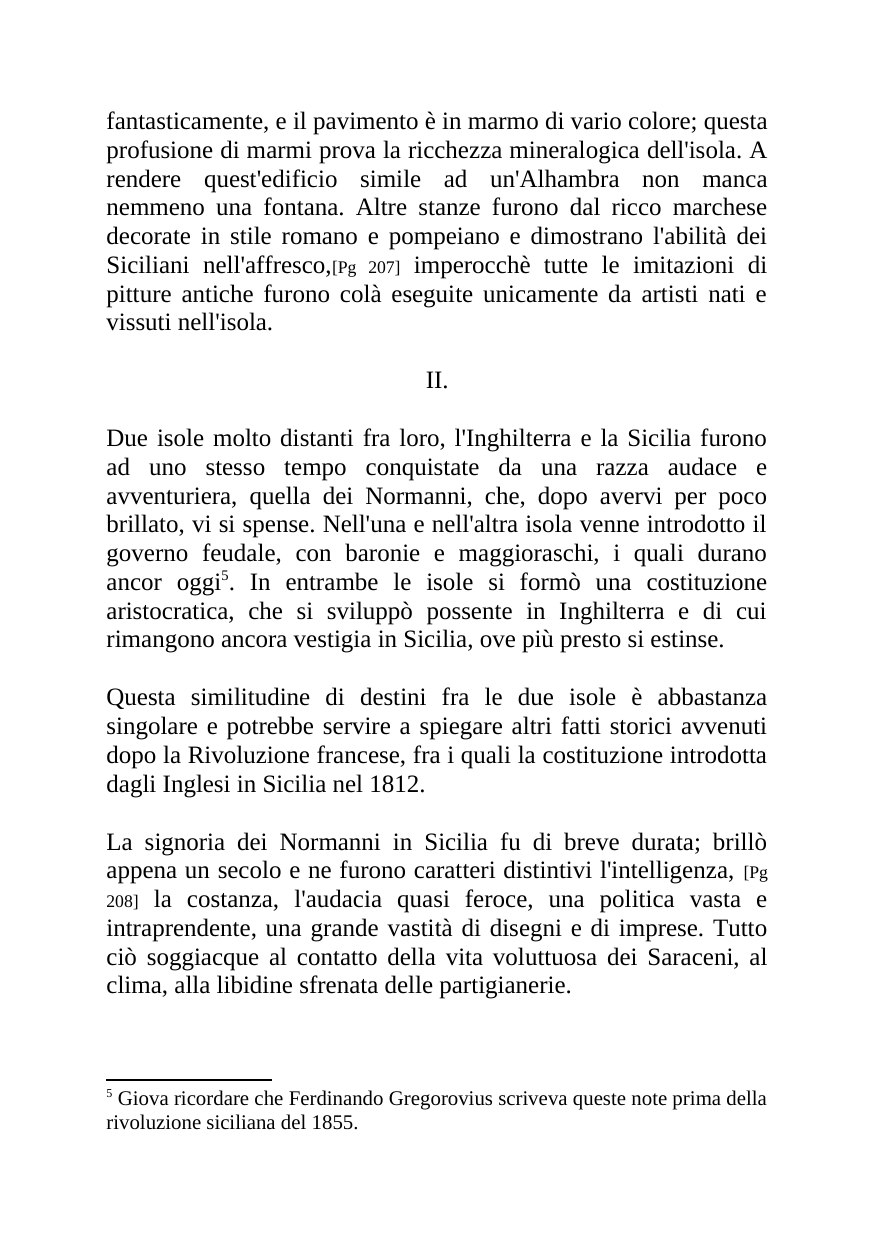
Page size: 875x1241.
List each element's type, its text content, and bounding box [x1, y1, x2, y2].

text fantasticamente, e il pavimento è in marmo di vario colore; questa profusione di marmi prova la ricchezza mineralogica dell'isola. A rendere quest'edificio simile ad un'Alhambra non manca nemmeno una fontana. Altre stanze furono dal ricco marchese decorate in stile romano e pompeiano e dimostrano l'abilità dei Siciliani nell'affresco,[Pg 207] imperocchè tutte le imitazioni di pitture antiche furono colà eseguite unicamente da artisti nati e vissuti nell'isola. [106, 106, 768, 336]
text Due isole molto distanti fra loro, l'Inghilterra e la Sicilia furono ad uno stesso tempo conquistate da una razza audace e avventuriera, quella dei Normanni, che, dopo avervi per poco brillato, vi si spense. Nell'una e nell'altra isola venne introdotto il governo feudale, con baronie e maggioraschi, i quali durano ancor oggi. In entrambe le isole si formò una costituzione aristocratica, che si sviluppò possente in Inghilterra e di cui rimangono ancora vestigia in Sicilia, ove più presto si estinse. [106, 423, 768, 653]
text Questa similitudine di destini fra le due isole è abbastanza singolare e potrebbe servire a spiegare altri fatti storici avvenuti dopo la Rivoluzione francese, fra i quali la costituzione introdotta dagli Inglesi in Sicilia nel 1812. [106, 682, 768, 797]
text Giova ricordare che Ferdinando Gregorovius scriveva queste note prima della rivoluzione siciliana del 1855. [106, 1086, 768, 1134]
text II. [106, 365, 768, 394]
text La signoria dei Normanni in Sicilia fu di breve durata; brillò appena un secolo e ne furono caratteri distintivi l'intelligenza, [Pg 208] la costanza, l'audacia quasi feroce, una politica vasta e intraprendente, una grande vastità di disegni e di imprese. Tutto ciò soggiacque al contatto della vita voluttuosa dei Saraceni, al clima, alla libidine sfrenata delle partigianerie. [106, 827, 768, 999]
